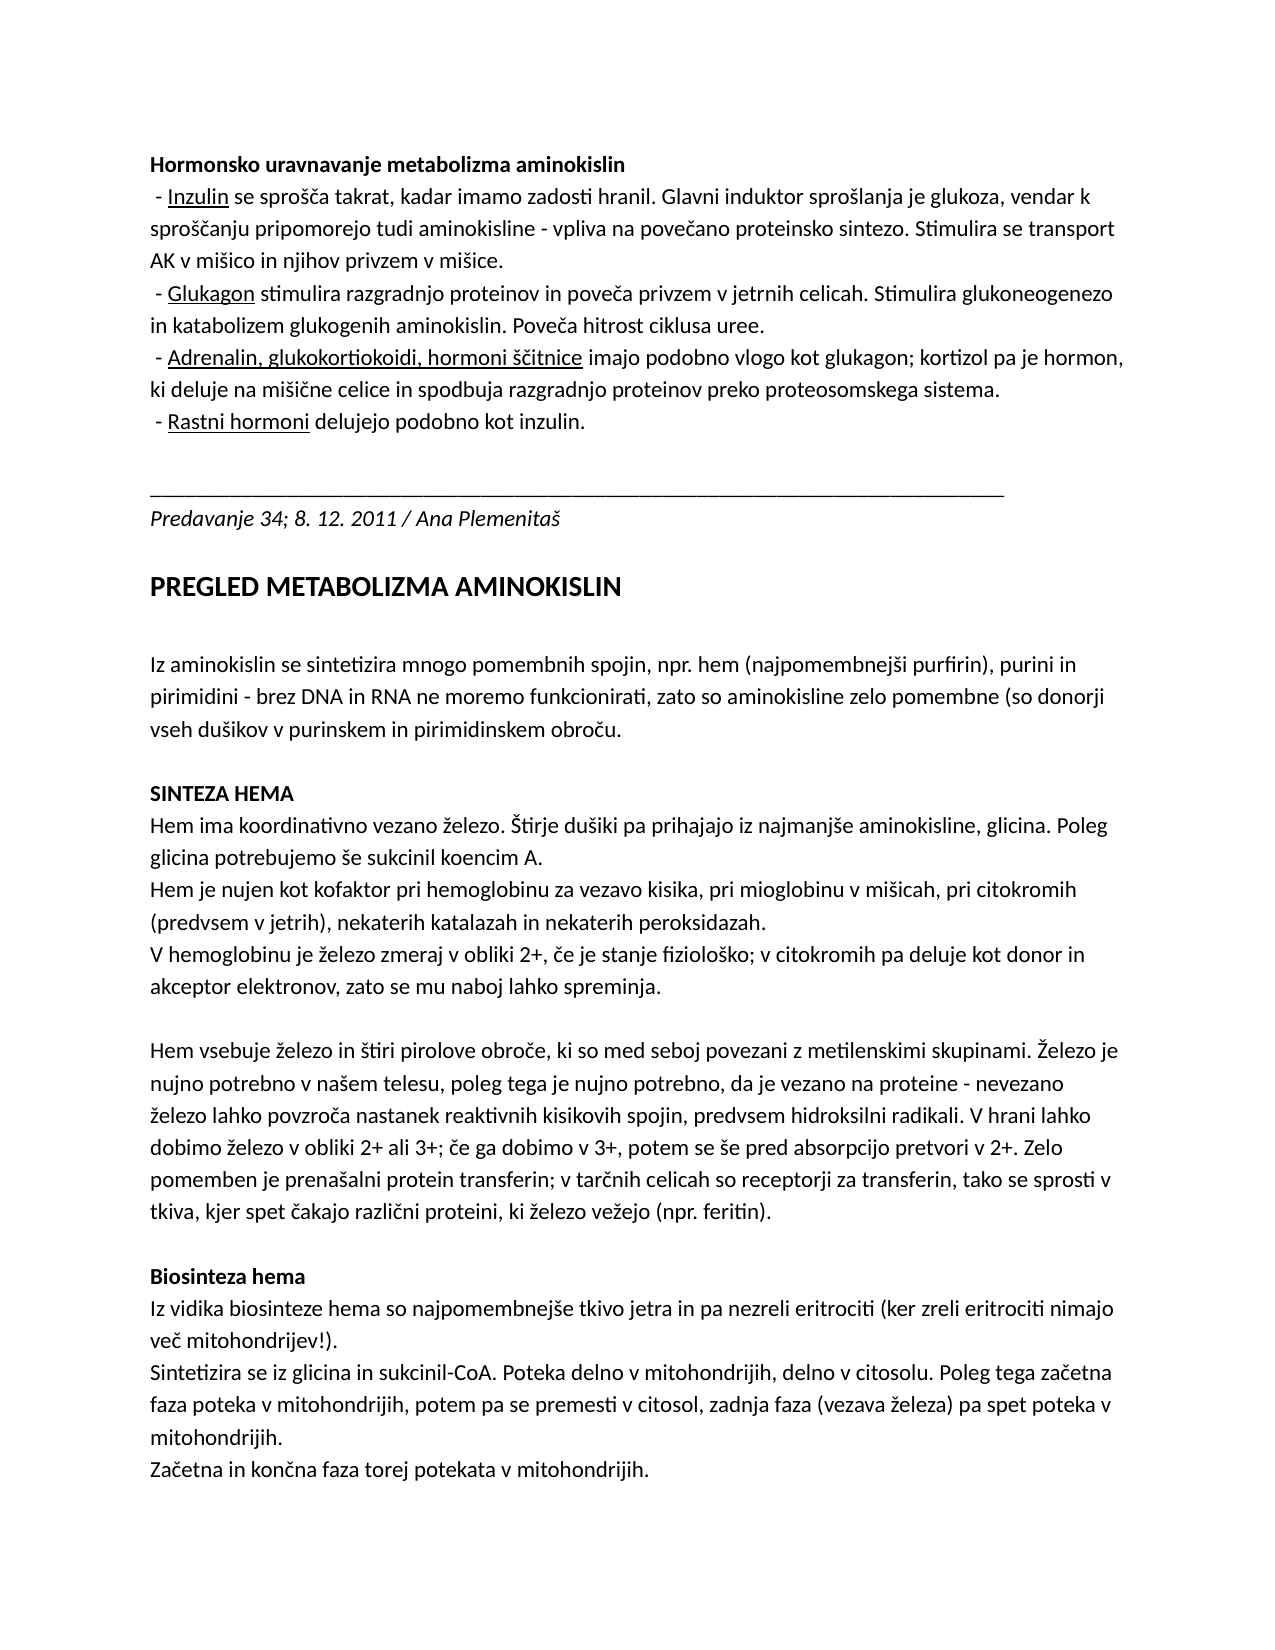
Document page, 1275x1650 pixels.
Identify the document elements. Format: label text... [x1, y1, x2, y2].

text Biosinteza hema [150, 1262, 1125, 1290]
text Sintetizira se iz glicina in sukcinil-CoA. Poteka delno v mitohondrijih, delno v citosolu. Poleg tega začetna faza poteka v mitohondrijih, potem pa se premesti v citosol, zadnja faza (vezava železa) pa spet poteka v mitohondrijih. [150, 1358, 1125, 1451]
text Začetna in končna faza torej potekata v mitohondrijih. [150, 1455, 1125, 1483]
text Predavanje 34; 8. 12. 2011 / Ana Plemenitaš [150, 504, 1125, 532]
text V hemoglobinu je železo zmeraj v obliki 2+, če je stanje fiziološko; v citokromih pa deluje kot donor in akceptor elektronov, zato se mu naboj lahko spreminja. [150, 940, 1125, 1000]
text SINTEZA HEMA [150, 779, 1125, 807]
text - Glukagon stimulira razgradnjo proteinov in poveča privzem v jetrnih celicah. Stimulira glukoneogenezo in katabolizem glukogenih aminokislin. Poveča hitrost ciklusa uree. [150, 279, 1125, 339]
text - Rastni hormoni delujejo podobno kot inzulin. [150, 407, 1125, 436]
text - Adrenalin, glukokortiokoidi, hormoni ščitnice imajo podobno vlogo kot glukagon; kortizol pa je hormon, ki deluje na mišične celice in spodbuja razgradnjo proteinov preko proteosomskega sistema. [150, 343, 1125, 403]
text - Inzulin se sprošča takrat, kadar imamo zadosti hranil. Glavni induktor sprošlanja je glukoza, vendar k sproščanju pripomorejo tudi aminokisline - vpliva na povečano proteinsko sintezo. Stimulira se transport AK v mišico in njihov privzem v mišice. [150, 182, 1125, 274]
text Iz aminokislin se sintetizira mnogo pomembnih spojin, npr. hem (najpomembnejši purfirin), purini in pirimidini - brez DNA in RNA ne moremo funkcionirati, zato so aminokisline zelo pomembne (so donorji vseh dušikov v purinskem in pirimidinskem obroču. [150, 650, 1125, 743]
text Hem je nujen kot kofaktor pri hemoglobinu za vezavo kisika, pri mioglobinu v mišicah, pri citokromih (predvsem v jetrih), nekaterih katalazah in nekaterih peroksidazah. [150, 876, 1125, 936]
text Hormonsko uravnavanje metabolizma aminokislin [150, 150, 1125, 178]
text Iz vidika biosinteze hema so najpomembnejše tkivo jetra in pa nezreli eritrociti (ker zreli eritrociti nimajo več mitohondrijev!). [150, 1294, 1125, 1354]
text Hem vsebuje železo in štiri pirolove obroče, ki so med seboj povezani z metilenskimi skupinami. Železo je nujno potrebno v našem telesu, poleg tega je nujno potrebno, da je vezano na proteine - nevezano železo lahko povzroča nastanek reaktivnih kisikovih spojin, predvsem hidroksilni radikali. V hrani lahko dobimo železo v obliki 2+ ali 3+; če ga dobimo v 3+, potem se še pred absorpcijo pretvori v 2+. Zelo pomemben je prenašalni protein transferin; v tarčnih celicah so receptorji za transferin, tako se sprosti v tkiva, kjer spet čakajo različni proteini, ki železo vežejo (npr. feritin). [150, 1037, 1125, 1226]
text PREGLED METABOLIZMA AMINOKISLIN [150, 568, 1125, 604]
text Hem ima koordinativno vezano železo. Štirje dušiki pa prihajajo iz najmanjše aminokisline, glicina. Poleg glicina potrebujemo še sukcinil koencim A. [150, 811, 1125, 871]
text ___________________________________________________________________________ [150, 472, 1125, 500]
